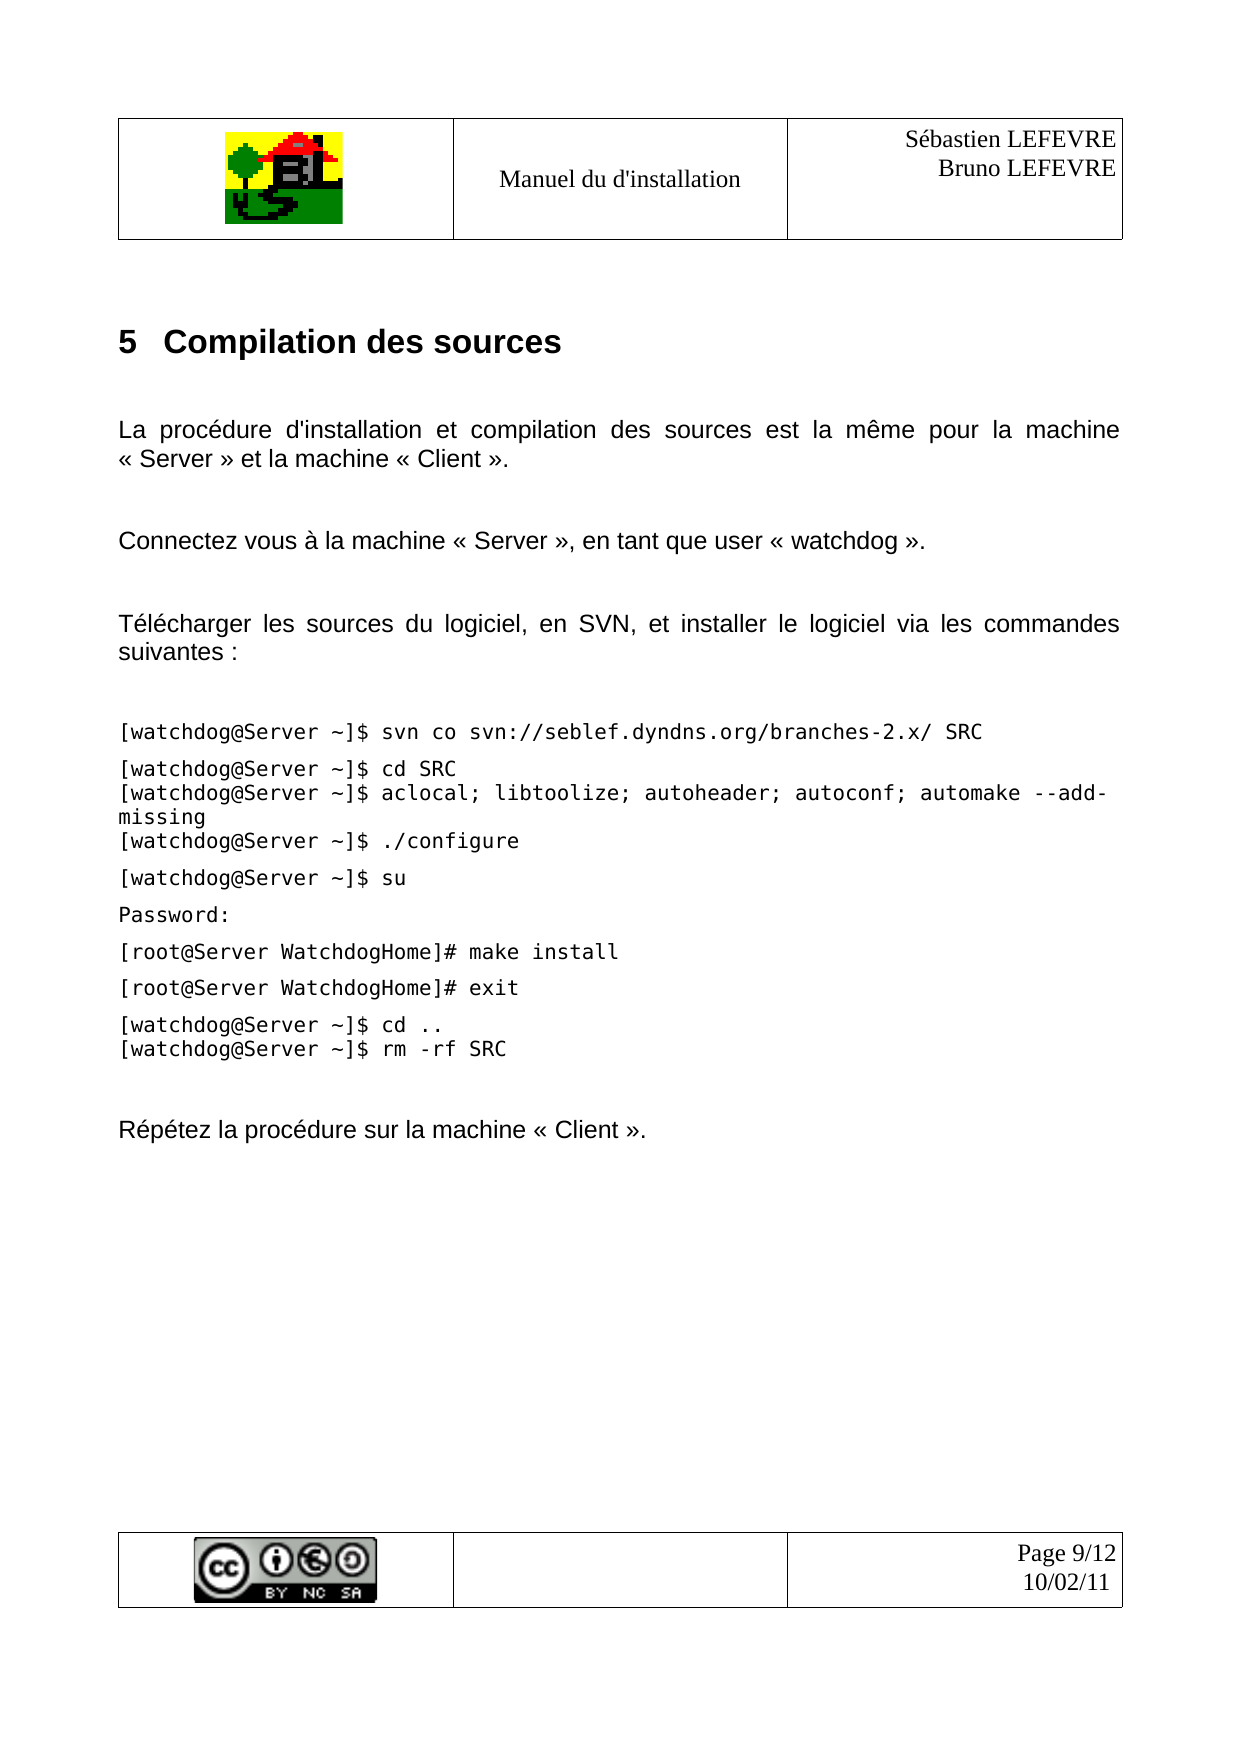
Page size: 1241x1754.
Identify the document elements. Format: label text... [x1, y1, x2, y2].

text [watchdog@Server ~]$ cd SRC [118, 757, 1122, 781]
text [watchdog@Server ~]$ aclocal; libtoolize; autoheader; autoconf; automake --add-missing [118, 781, 1122, 829]
text [root@Server WatchdogHome]# exit [118, 976, 1122, 1001]
text Répétez la procédure sur la machine « Client ». [118, 1115, 1122, 1143]
text Télécharger les sources du logiciel, en SVN, et installer le logiciel via les commandes suivantes : [118, 608, 1122, 666]
text [watchdog@Server ~]$ svn co svn://seblef.dyndns.org/branches-2.x/ SRC [118, 720, 1122, 744]
text La procédure d'installation et compilation des sources est la même pour la machine « Server » et la machine « Client ». [118, 415, 1122, 472]
text [root@Server WatchdogHome]# make install [118, 940, 1122, 964]
text Password: [118, 903, 1122, 927]
picture [193, 1537, 378, 1603]
picture [225, 132, 343, 224]
text [watchdog@Server ~]$ rm -rf SRC [118, 1037, 1122, 1062]
text [watchdog@Server ~]$ cd .. [118, 1013, 1122, 1037]
text [watchdog@Server ~]$ su [118, 866, 1122, 890]
text Connectez vous à la machine « Server », en tant que user « watchdog ». [118, 526, 1122, 555]
text [watchdog@Server ~]$ ./configure [118, 829, 1122, 854]
subtitle Compilation des sources [118, 322, 1122, 361]
